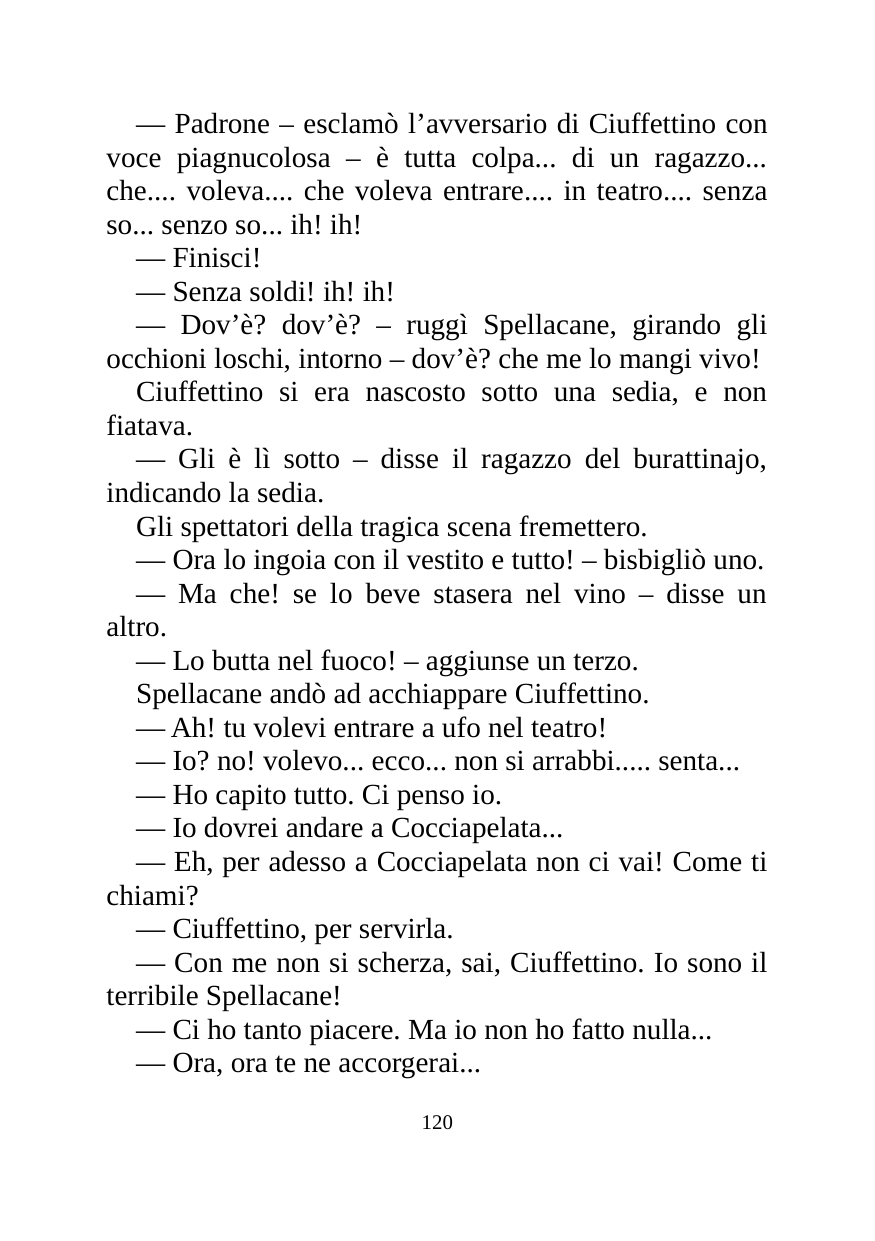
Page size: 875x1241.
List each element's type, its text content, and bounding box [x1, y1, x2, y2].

text Spellacane andò ad acchiappare Ciuffettino. [106, 676, 768, 710]
text — Ah! tu volevi entrare a ufo nel teatro! [106, 710, 768, 743]
text — Ma che! se lo beve stasera nel vino – disse un altro. [106, 576, 768, 643]
text — Eh, per adesso a Cocciapelata non ci vai! Come ti chiami? [106, 844, 768, 911]
text — Ho capito tutto. Ci penso io. [106, 777, 768, 811]
text — Lo butta nel fuoco! – aggiunse un terzo. [106, 643, 768, 676]
text — Padrone – esclamò l’avversario di Ciuffettino con voce piagnucolosa – è tutta colpa... di un ragazzo... che.... voleva.... che voleva entrare.... in teatro.... senza so... senzo so... ih! ih! [106, 106, 768, 240]
text — Gli è lì sotto – disse il ragazzo del burattinajo, indicando la sedia. [106, 442, 768, 509]
text — Io dovrei andare a Cocciapelata... [106, 811, 768, 844]
text — Ci ho tanto piacere. Ma io non ho fatto nulla... [106, 1012, 768, 1045]
text — Ciuffettino, per servirla. [106, 911, 768, 945]
text Gli spettatori della tragica scena fremettero. [106, 509, 768, 542]
text — Ora, ora te ne accorgerai... [106, 1045, 768, 1079]
text — Dov’è? dov’è? – ruggì Spellacane, girando gli occhioni loschi, intorno – dov’è? che me lo mangi vivo! [106, 307, 768, 374]
text — Ora lo ingoia con il vestito e tutto! – bisbigliò uno. [106, 542, 768, 576]
text — Io? no! volevo... ecco... non si arrabbi..... senta... [106, 743, 768, 777]
text — Con me non si scherza, sai, Ciuffettino. Io sono il terribile Spellacane! [106, 945, 768, 1012]
text Ciuffettino si era nascosto sotto una sedia, e non fiatava. [106, 374, 768, 442]
text — Finisci! [106, 240, 768, 274]
text — Senza soldi! ih! ih! [106, 274, 768, 307]
